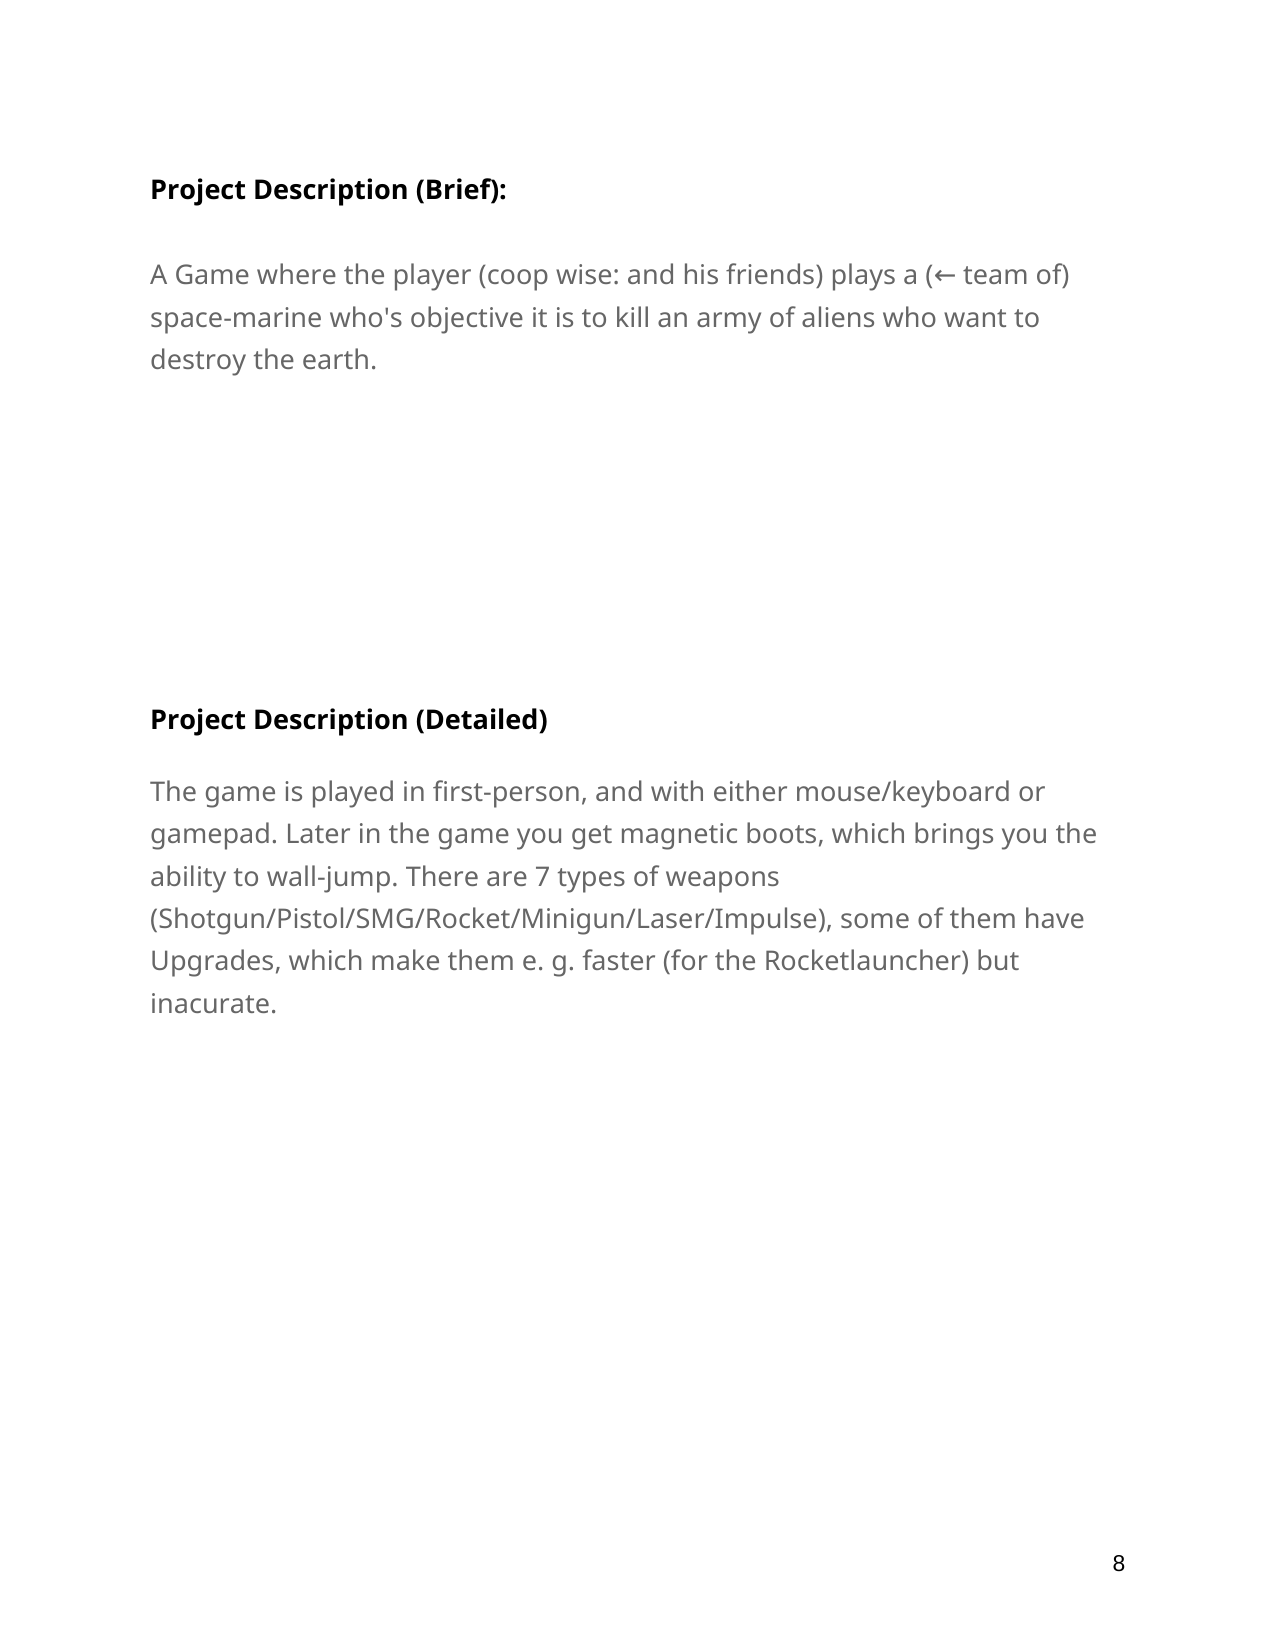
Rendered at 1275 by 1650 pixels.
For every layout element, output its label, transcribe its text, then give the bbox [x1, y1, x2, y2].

text The game is played in first-person, and with either mouse/keyboard or gamepad. Later in the game you get magnetic boots, which brings you the ability to wall-jump. There are 7 types of weapons (Shotgun/Pistol/SMG/Rocket/Minigun/Laser/Impulse), some of them have Upgrades, which make them e. g. faster (for the Rocketlauncher) but inacurate. [150, 772, 1125, 1021]
text A Game where the player (coop wise: and his friends) plays a (← team of) space-marine who's objective it is to kill an army of aliens who want to destroy the earth. [150, 256, 1125, 377]
subtitle Project Description (Detailed) [150, 700, 1125, 737]
subtitle Project Description (Brief): [150, 171, 1125, 208]
